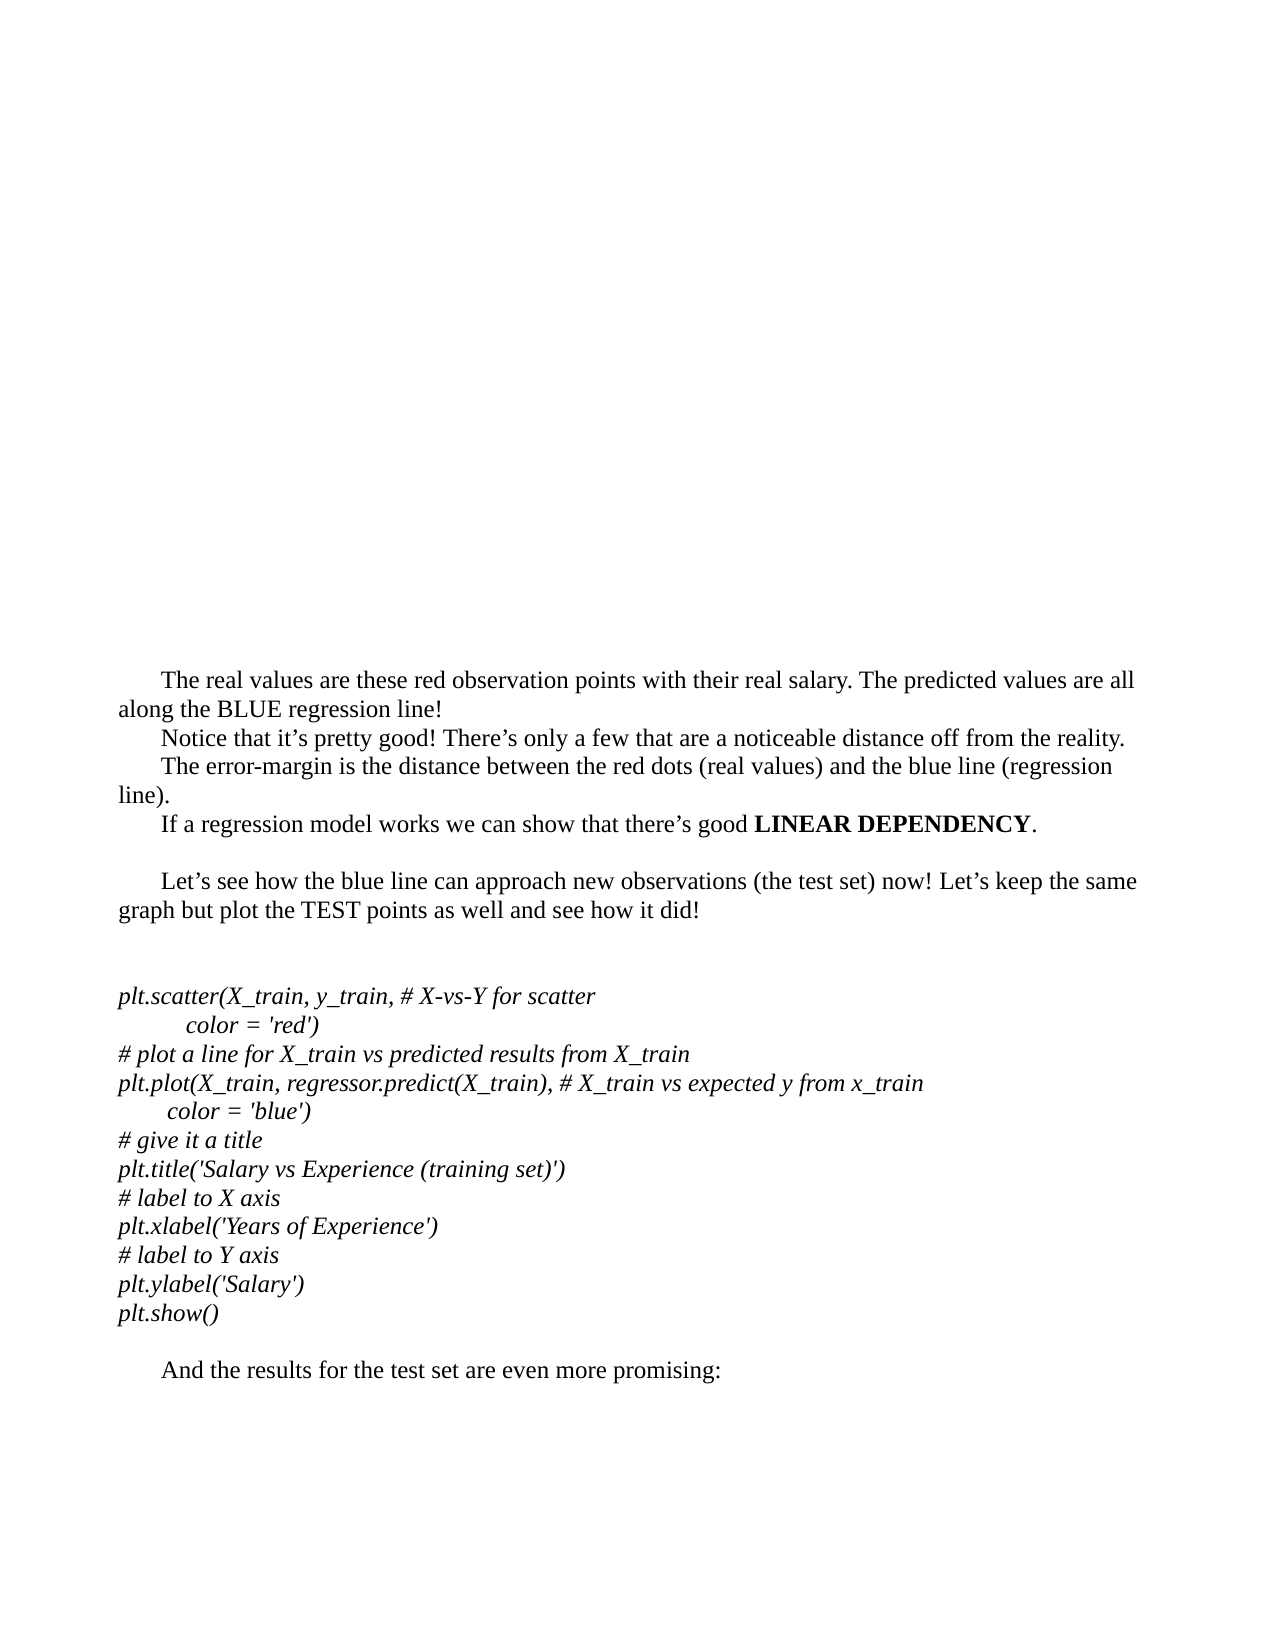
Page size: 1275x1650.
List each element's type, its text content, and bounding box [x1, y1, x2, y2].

text # label to Y axis [118, 1240, 1157, 1269]
text color = 'blue') [118, 1096, 1157, 1125]
text # plot a line for X_train vs predicted results from X_train [118, 1039, 1157, 1068]
text The error-margin is the distance between the red dots (real values) and the blue line (regression line). [118, 751, 1157, 809]
text plt.xlabel('Years of Experience') [118, 1211, 1157, 1240]
text plt.plot(X_train, regressor.predict(X_train), # X_train vs expected y from x_train [118, 1068, 1157, 1096]
text color = 'red') [118, 1010, 1157, 1039]
text # give it a title [118, 1125, 1157, 1154]
text plt.title('Salary vs Experience (training set)') [118, 1154, 1157, 1183]
text plt.ylabel('Salary') [118, 1269, 1157, 1298]
text And the results for the test set are even more promising: [118, 1355, 1157, 1384]
text plt.scatter(X_train, y_train, # X-vs-Y for scatter [118, 981, 1157, 1010]
text If a regression model works we can show that there’s good LINEAR DEPENDENCY. [118, 809, 1157, 838]
text Let’s see how the blue line can approach new observations (the test set) now! Let’s keep the same graph but plot the TEST points as well and see how it did! [118, 866, 1157, 924]
text The real values are these red observation points with their real salary. The predicted values are all along the BLUE regression line! [118, 665, 1157, 723]
text Notice that it’s pretty good! There’s only a few that are a noticeable distance off from the reality. [118, 723, 1157, 751]
text plt.show() [118, 1298, 1157, 1326]
text # label to X axis [118, 1183, 1157, 1211]
